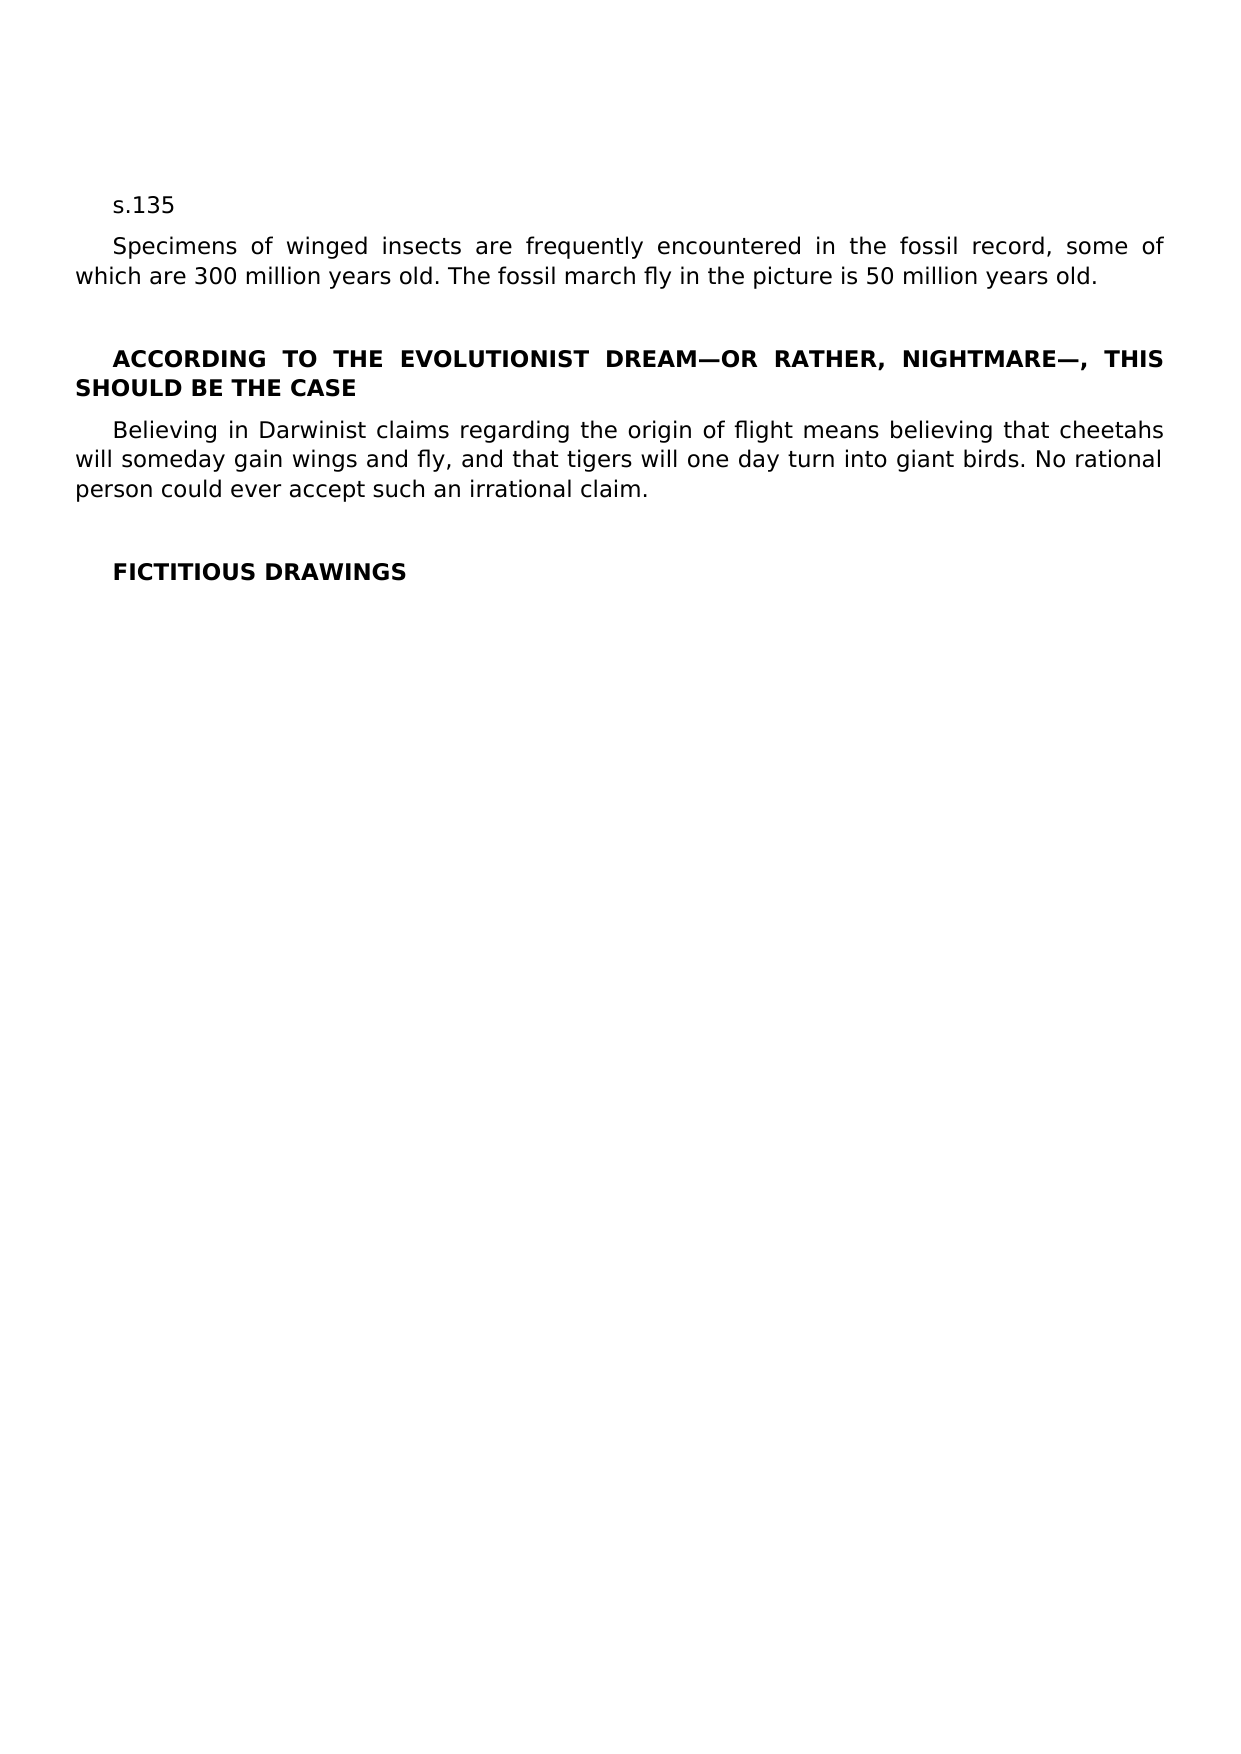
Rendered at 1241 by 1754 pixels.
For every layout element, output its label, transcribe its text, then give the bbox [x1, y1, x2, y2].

text Believing in Darwinist claims regarding the origin of flight means believing that cheetahs will someday gain wings and fly, and that tigers will one day turn into giant birds. No rational person could ever accept such an irrational claim. [75, 417, 1165, 503]
text ACCORDING TO THE EVOLUTIONIST DREAM—OR RATHER, NIGHTMARE—, THIS SHOULD BE THE CASE [75, 346, 1165, 402]
text FICTITIOUS DRAWINGS [75, 559, 1165, 586]
text s.135 [75, 192, 1165, 218]
text Specimens of winged insects are frequently encountered in the fossil record, some of which are 300 million years old. The fossil march fly in the picture is 50 million years old. [75, 233, 1165, 289]
